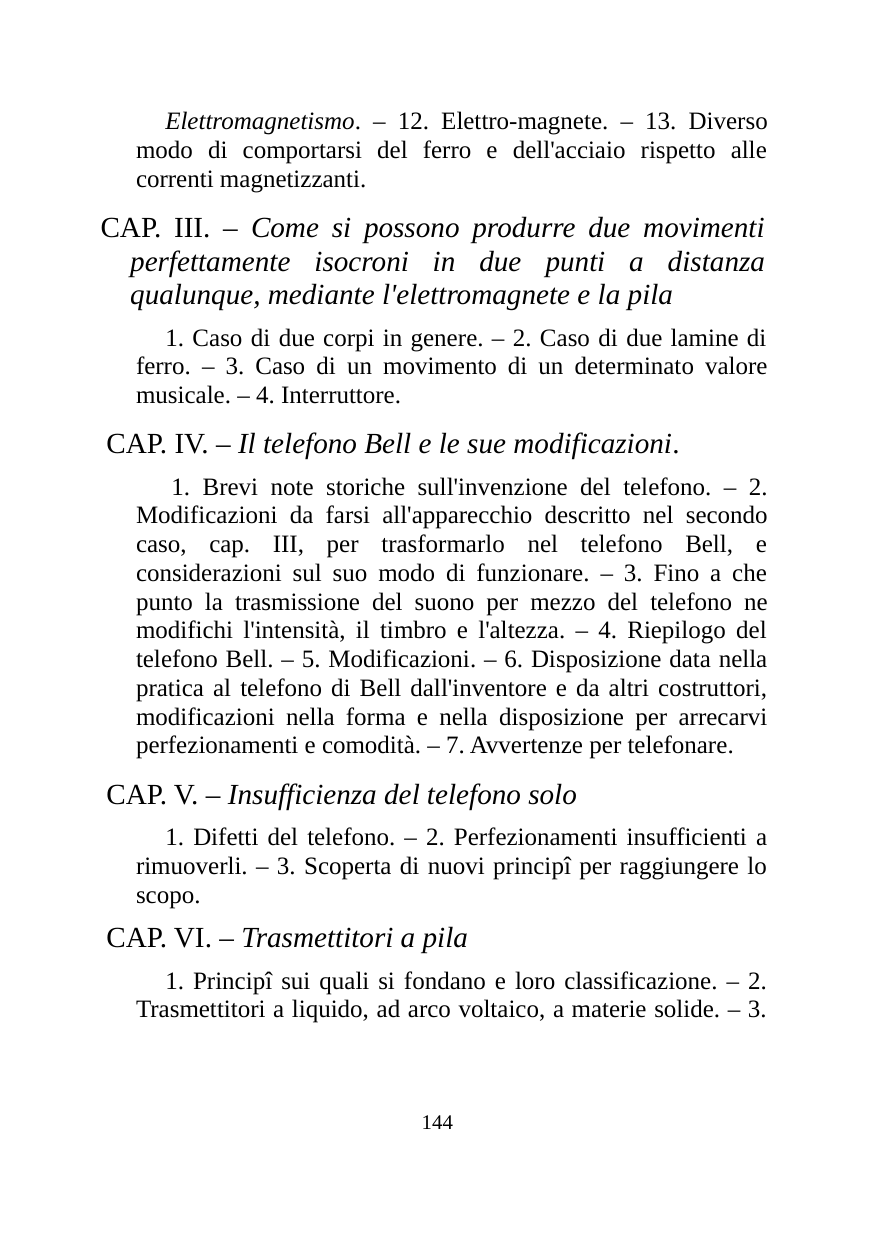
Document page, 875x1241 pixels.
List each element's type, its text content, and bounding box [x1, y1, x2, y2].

text CAP. IV. – Il telefono Bell e le sue modificazioni. [106, 427, 768, 460]
text 1. Difetti del telefono. – 2. Perfezionamenti insufficienti a rimuoverli. – 3. Scoperta di nuovi principî per raggiungere lo scopo. [136, 822, 768, 909]
text CAP. V. – Insufficienza del telefono solo [106, 777, 768, 811]
text 1. Principî sui quali si fondano e loro classificazione. – 2. Trasmettitori a liquido, ad arco voltaico, a materie solide. – 3. [136, 966, 768, 1023]
text CAP. III. – Come si possono produrre due movimenti perfettamente isocroni in due punti a distanza qualunque, mediante l'elettromagnete e la pila [100, 210, 768, 311]
text 1. Caso di due corpi in genere. – 2. Caso di due lamine di ferro. – 3. Caso di un movimento di un determinato valore musicale. – 4. Interruttore. [136, 323, 768, 409]
text 1. Brevi note storiche sull'invenzione del telefono. – 2. Modificazioni da farsi all'apparecchio descritto nel secondo caso, cap. III, per trasformarlo nel telefono Bell, e considerazioni sul suo modo di funzionare. – 3. Fino a che punto la trasmissione del suono per mezzo del telefono ne modifichi l'intensità, il timbro e l'altezza. – 4. Riepilogo del telefono Bell. – 5. Modificazioni. – 6. Disposizione data nella pratica al telefono di Bell dall'inventore e da altri costruttori, modificazioni nella forma e nella disposizione per arrecarvi perfezionamenti e comodità. – 7. Avvertenze per telefonare. [136, 472, 768, 759]
text CAP. VI. – Trasmettitori a pila [106, 920, 768, 954]
text Elettromagnetismo. – 12. Elettro-magnete. – 13. Diverso modo di comportarsi del ferro e dell'acciaio rispetto alle correnti magnetizzanti. [136, 106, 768, 192]
